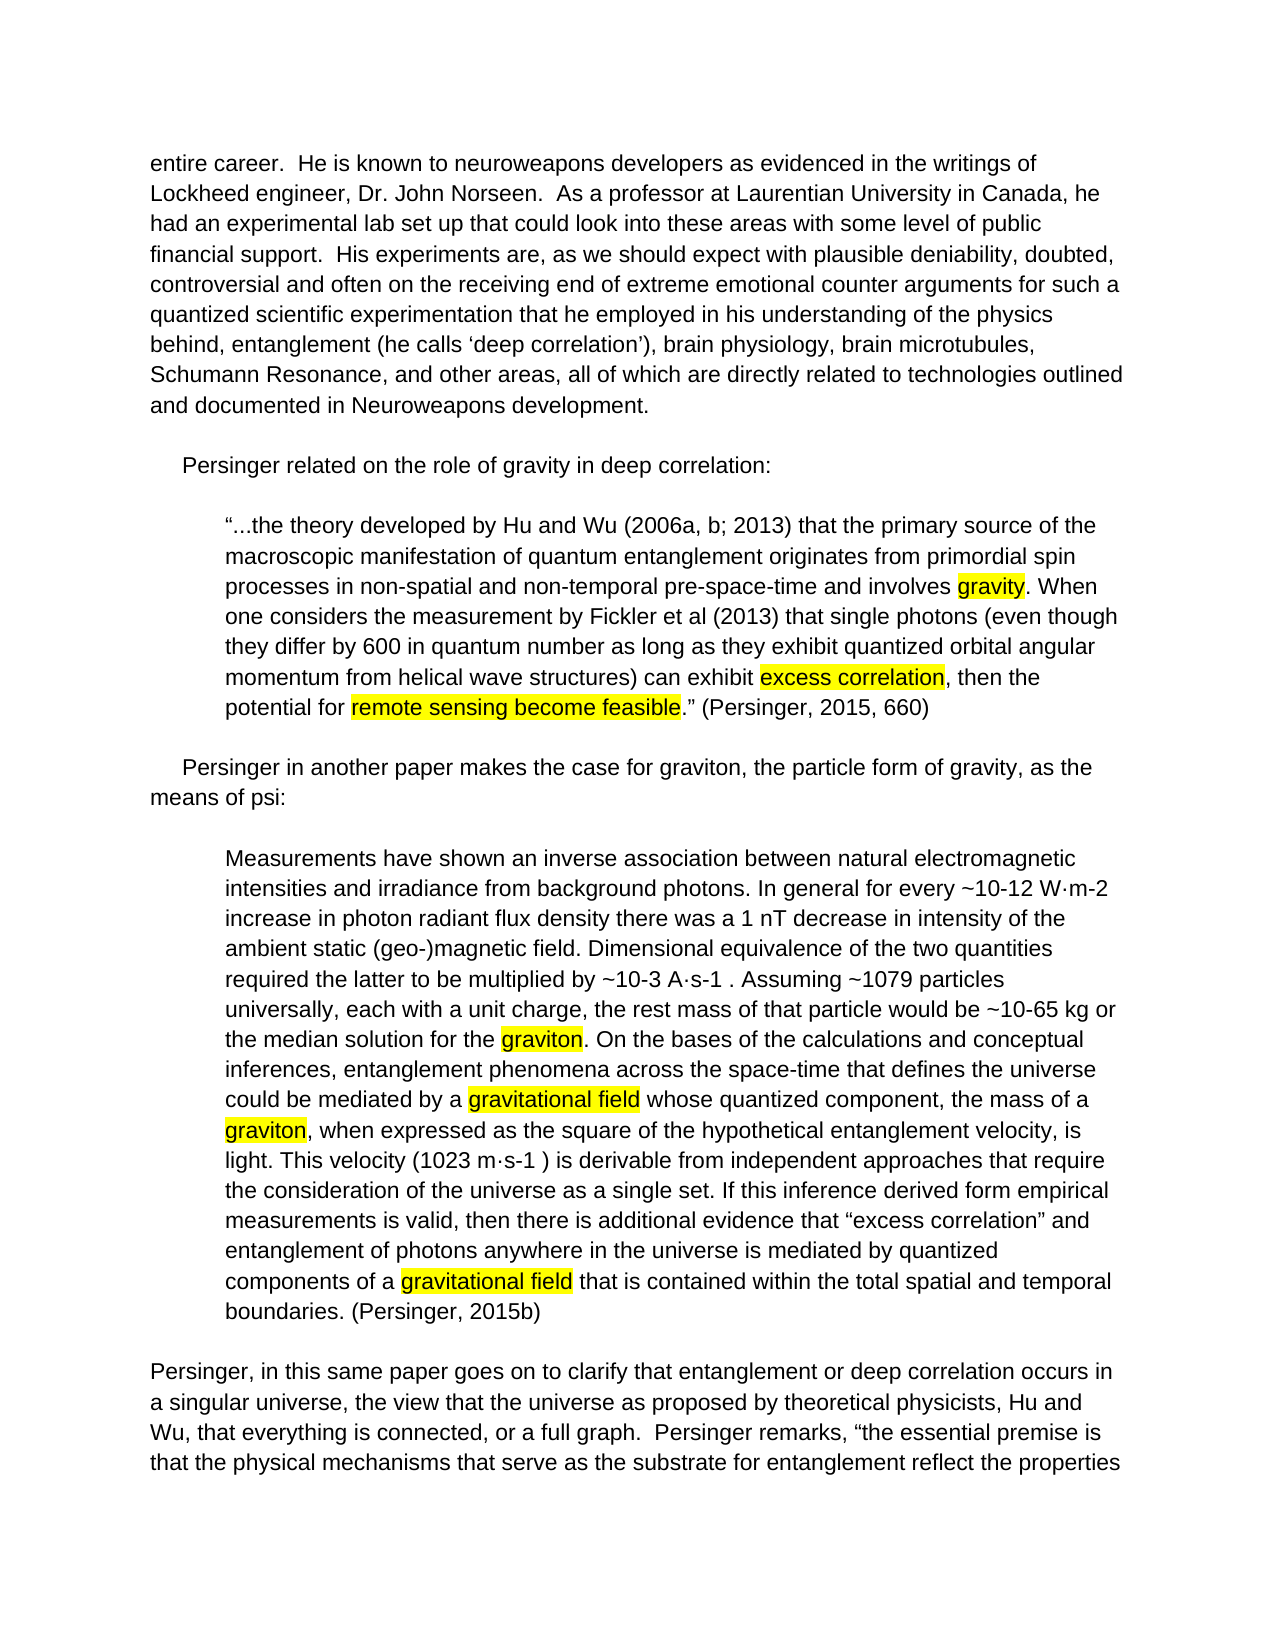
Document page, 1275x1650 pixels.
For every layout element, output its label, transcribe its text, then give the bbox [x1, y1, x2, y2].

text Persinger related on the role of gravity in deep correlation: [150, 452, 1125, 478]
text entire career. He is known to neuroweapons developers as evidenced in the writings of Lockheed engineer, Dr. John Norseen. As a professor at Laurentian University in Canada, he had an experimental lab set up that could look into these areas with some level of public financial support. His experiments are, as we should expect with plausible deniability, doubted, controversial and often on the receiving end of extreme emotional counter arguments for such a quantized scientific experimentation that he employed in his understanding of the physics behind, entanglement (he calls ‘deep correlation’), brain physiology, brain microtubules, Schumann Resonance, and other areas, all of which are directly related to technologies outlined and documented in Neuroweapons development. [150, 150, 1125, 418]
text Persinger, in this same paper goes on to clarify that entanglement or deep correlation occurs in a singular universe, the view that the universe as proposed by theoretical physicists, Hu and Wu, that everything is connected, or a full graph. Persinger remarks, “the essential premise is that the physical mechanisms that serve as the substrate for entanglement reflect the properties [150, 1358, 1125, 1475]
text Measurements have shown an inverse association between natural electromagnetic intensities and irradiance from background photons. In general for every ~10-12 W·m-2 increase in photon radiant flux density there was a 1 nT decrease in intensity of the ambient static (geo-)magnetic field. Dimensional equivalence of the two quantities required the latter to be multiplied by ~10-3 A·s-1 . Assuming ~1079 particles universally, each with a unit charge, the rest mass of that particle would be ~10-65 kg or the median solution for the graviton. On the bases of the calculations and conceptual inferences, entanglement phenomena across the space-time that defines the universe could be mediated by a gravitational field whose quantized component, the mass of a graviton, when expressed as the square of the hypothetical entanglement velocity, is light. This velocity (1023 m·s-1 ) is derivable from independent approaches that require the consideration of the universe as a single set. If this inference derived form empirical measurements is valid, then there is additional evidence that “excess correlation” and entanglement of photons anywhere in the universe is mediated by quantized components of a gravitational field that is contained within the total spatial and temporal boundaries. (Persinger, 2015b) [225, 845, 1125, 1324]
text Persinger in another paper makes the case for graviton, the particle form of gravity, as the means of psi: [150, 754, 1125, 811]
text “...the theory developed by Hu and Wu (2006a, b; 2013) that the primary source of the macroscopic manifestation of quantum entanglement originates from primordial spin processes in non-spatial and non-temporal pre-space-time and involves gravity. When one considers the measurement by Fickler et al (2013) that single photons (even though they differ by 600 in quantum number as long as they exhibit quantized orbital angular momentum from helical wave structures) can exhibit excess correlation, then the potential for remote sensing become feasible.” (Persinger, 2015, 660) [225, 512, 1125, 720]
